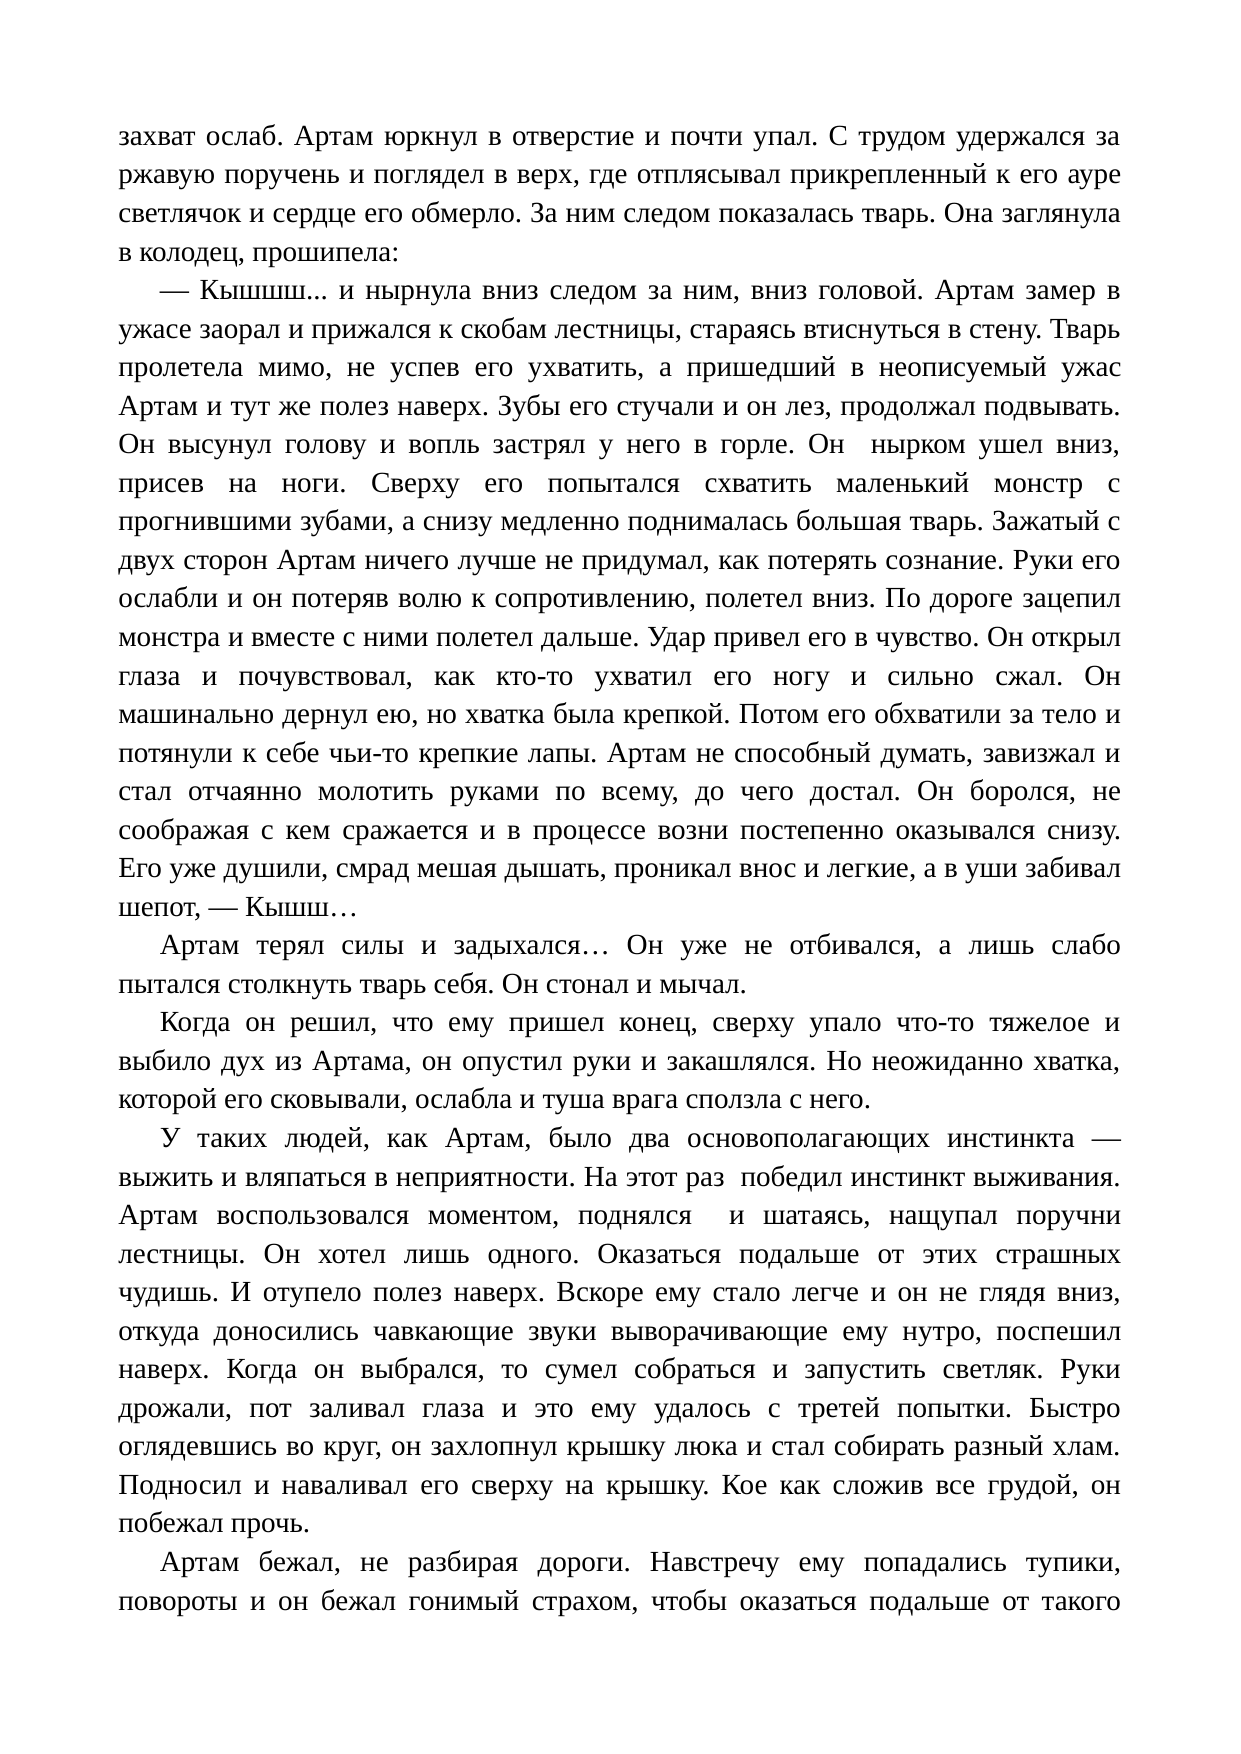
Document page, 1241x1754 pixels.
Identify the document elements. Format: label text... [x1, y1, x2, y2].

text захват ослаб. Артам юркнул в отверстие и почти упал. С трудом удержался за ржавую поручень и поглядел в верх, где отплясывал прикрепленный к его ауре светлячок и сердце его обмерло. За ним следом показалась тварь. Она заглянула в колодец, прошипела: [118, 118, 1122, 267]
text Артам терял силы и задыхался… Он уже не отбивался, а лишь слабо пытался столкнуть тварь себя. Он стонал и мычал. [118, 927, 1122, 999]
text — Кышшш... и нырнула вниз следом за ним, вниз головой. Артам замер в ужасе заорал и прижался к скобам лестницы, стараясь втиснуться в стену. Тварь пролетела мимо, не успев его ухватить, а пришедший в неописуемый ужас Артам и тут же полез наверх. Зубы его стучали и он лез, продолжал подвывать. Он высунул голову и вопль застрял у него в горле. Он нырком ушел вниз, присев на ноги. Сверху его попытался схватить маленький монстр с прогнившими зубами, а снизу медленно поднималась большая тварь. Зажатый с двух сторон Артам ничего лучше не придумал, как потерять сознание. Руки его ослабли и он потеряв волю к сопротивлению, полетел вниз. По дороге зацепил монстра и вместе с ними полетел дальше. Удар привел его в чувство. Он открыл глаза и почувствовал, как кто-то ухватил его ногу и сильно сжал. Он машинально дернул ею, но хватка была крепкой. Потом его обхватили за тело и потянули к себе чьи-то крепкие лапы. Артам не способный думать, завизжал и стал отчаянно молотить руками по всему, до чего достал. Он боролся, не соображая с кем сражается и в процессе возни постепенно оказывался снизу. Его уже душили, смрад мешая дышать, проникал внос и легкие, а в уши забивал шепот, — Кышш… [118, 272, 1122, 922]
text У таких людей, как Артам, было два основополагающих инстинкта — выжить и вляпаться в неприятности. На этот раз победил инстинкт выживания. Артам воспользовался моментом, поднялся и шатаясь, нащупал поручни лестницы. Он хотел лишь одного. Оказаться подальше от этих страшных чудишь. И отупело полез наверх. Вскоре ему стало легче и он не глядя вниз, откуда доносились чавкающие звуки выворачивающие ему нутро, поспешил наверх. Когда он выбрался, то сумел собраться и запустить светляк. Руки дрожали, пот заливал глаза и это ему удалось с третей попытки. Быстро оглядевшись во круг, он захлопнул крышку люка и стал собирать разный хлам. Подносил и наваливал его сверху на крышку. Кое как сложив все грудой, он побежал прочь. [118, 1120, 1122, 1539]
text Артам бежал, не разбирая дороги. Навстречу ему попадались тупики, повороты и он бежал гонимый страхом, чтобы оказаться подальше от такого [118, 1544, 1122, 1616]
text Когда он решил, что ему пришел конец, сверху упало что-то тяжелое и выбило дух из Артама, он опустил руки и закашлялся. Но неожиданно хватка, которой его сковывали, ослабла и туша врага сползла с него. [118, 1004, 1122, 1115]
